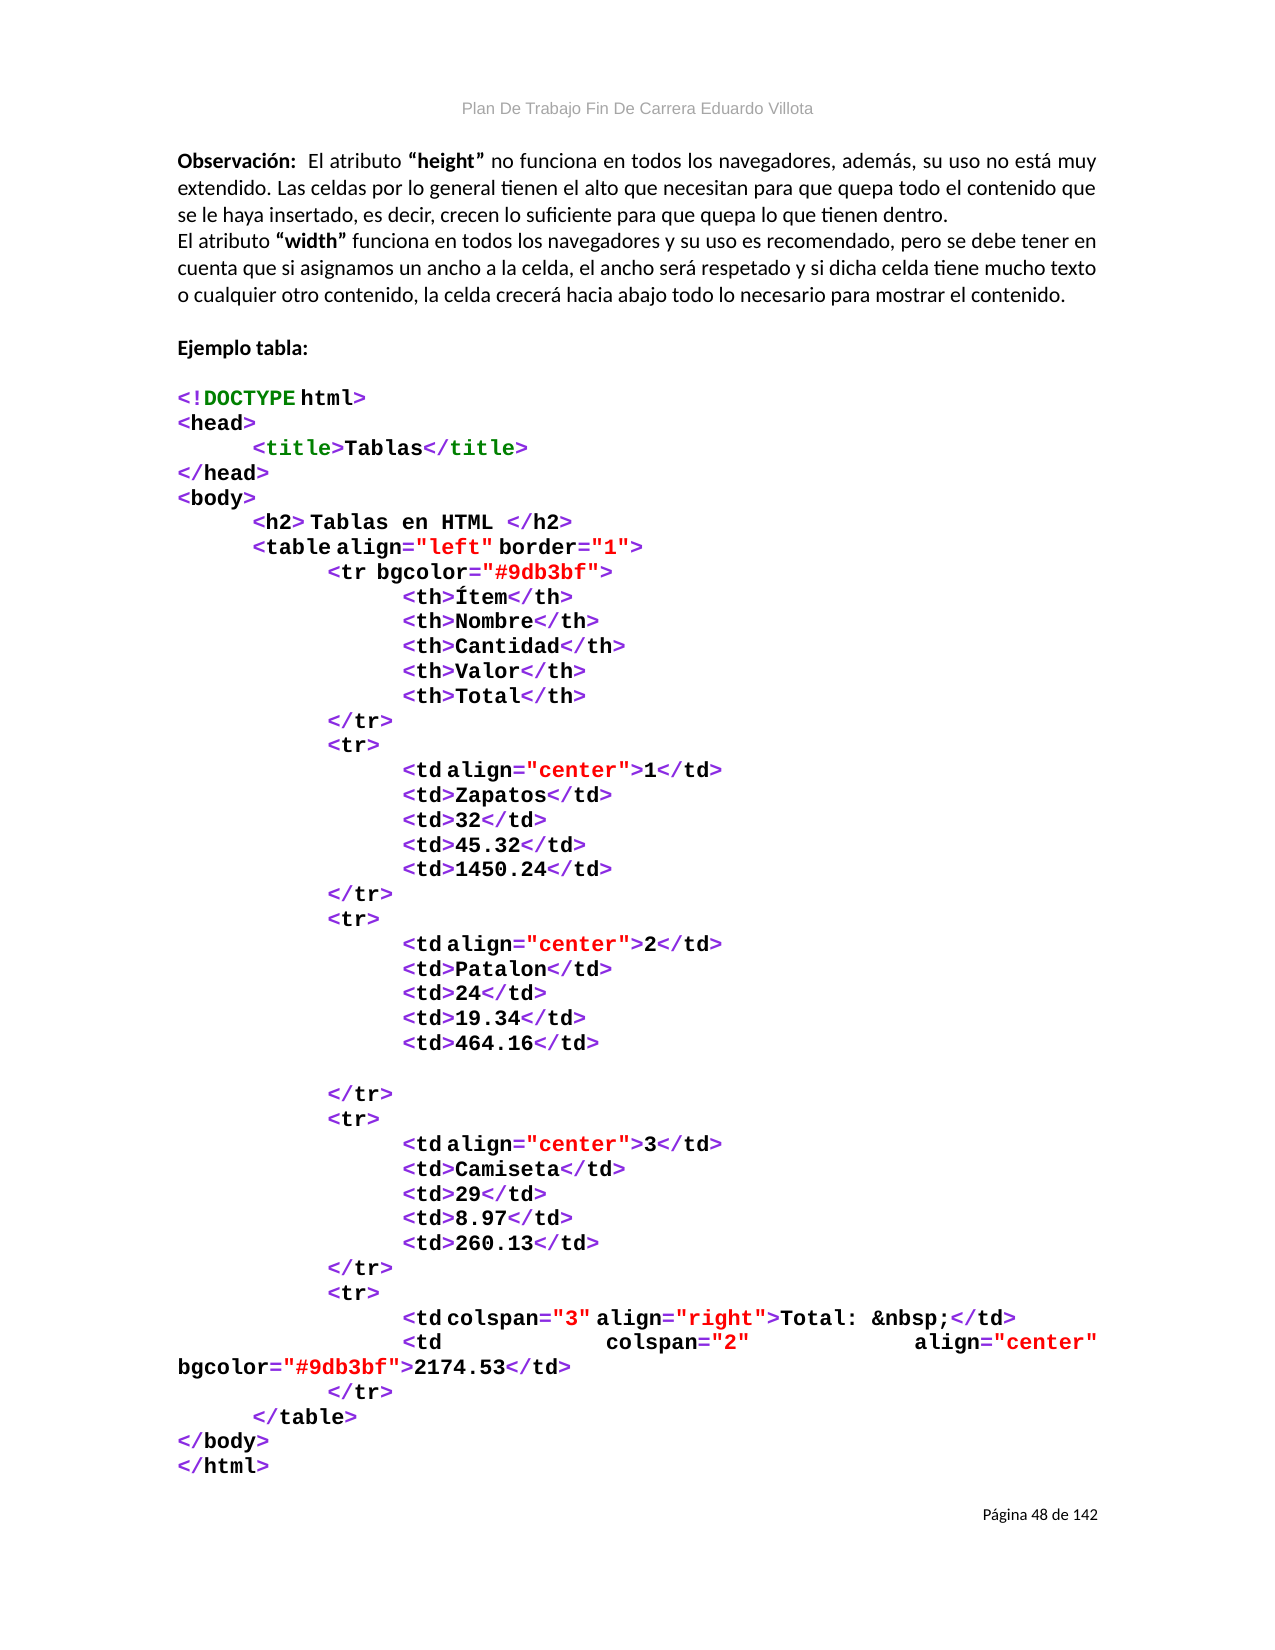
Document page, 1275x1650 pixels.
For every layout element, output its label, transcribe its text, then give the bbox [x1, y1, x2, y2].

text <th>Valor</th> [177, 660, 1098, 685]
text </tr> [177, 1084, 1098, 1108]
text Ejemplo tabla: [177, 334, 1098, 361]
text <td>29</td> [177, 1183, 1098, 1208]
text <td>45.32</td> [177, 834, 1098, 859]
text <tr> [177, 1108, 1098, 1133]
text <h2> Tablas en HTML </h2> [177, 512, 1098, 536]
text <td colspan="3" align="right">Total: &nbsp;</td> [177, 1307, 1098, 1332]
text <th>Cantidad</th> [177, 636, 1098, 660]
text Observación: El atributo “height” no funciona en todos los navegadores, además, su uso no está muy extendido. Las celdas por lo general tienen el alto que necesitan para que quepa todo el contenido que se le haya insertado, es decir, crecen lo suficiente para que quepa lo que tienen dentro. [177, 148, 1098, 228]
text <td>464.16</td> [177, 1032, 1098, 1057]
text <title>Tablas</title> [177, 437, 1098, 462]
text <th>Ítem</th> [177, 586, 1098, 611]
text <td align="center">2</td> [177, 933, 1098, 958]
text <tr> [177, 735, 1098, 759]
text </head> [177, 462, 1098, 487]
text El atributo “width” funciona en todos los navegadores y su uso es recomendado, pero se debe tener en cuenta que si asignamos un ancho a la celda, el ancho será respetado y si dicha celda tiene mucho texto o cualquier otro contenido, la celda crecerá hacia abajo todo lo necesario para mostrar el contenido. [177, 228, 1098, 308]
text <tr> [177, 908, 1098, 933]
text <td>32</td> [177, 809, 1098, 834]
text <td>Zapatos</td> [177, 784, 1098, 809]
text <table align="left" border="1"> [177, 536, 1098, 561]
text <body> [177, 487, 1098, 512]
text <td>8.97</td> [177, 1208, 1098, 1232]
text <th>Total</th> [177, 685, 1098, 710]
text <td align="center">3</td> [177, 1133, 1098, 1158]
text </tr> [177, 883, 1098, 908]
text </table> [177, 1406, 1098, 1431]
text <tr bgcolor="#9db3bf"> [177, 561, 1098, 586]
text </tr> [177, 710, 1098, 735]
text </tr> [177, 1381, 1098, 1406]
text <td>Camiseta</td> [177, 1158, 1098, 1183]
text <td>19.34</td> [177, 1007, 1098, 1032]
text <tr> [177, 1282, 1098, 1307]
text </html> [177, 1456, 1098, 1480]
text <th>Nombre</th> [177, 611, 1098, 636]
text <td>Patalon</td> [177, 958, 1098, 983]
text <td>260.13</td> [177, 1232, 1098, 1257]
text <td>1450.24</td> [177, 859, 1098, 883]
text </tr> [177, 1257, 1098, 1282]
text </body> [177, 1431, 1098, 1456]
text <td colspan="2" align="center" bgcolor="#9db3bf">2174.53</td> [177, 1332, 1098, 1381]
text <head> [177, 412, 1098, 437]
text <td align="center">1</td> [177, 759, 1098, 784]
text <td>24</td> [177, 983, 1098, 1007]
text <!DOCTYPE html> [177, 388, 1098, 412]
